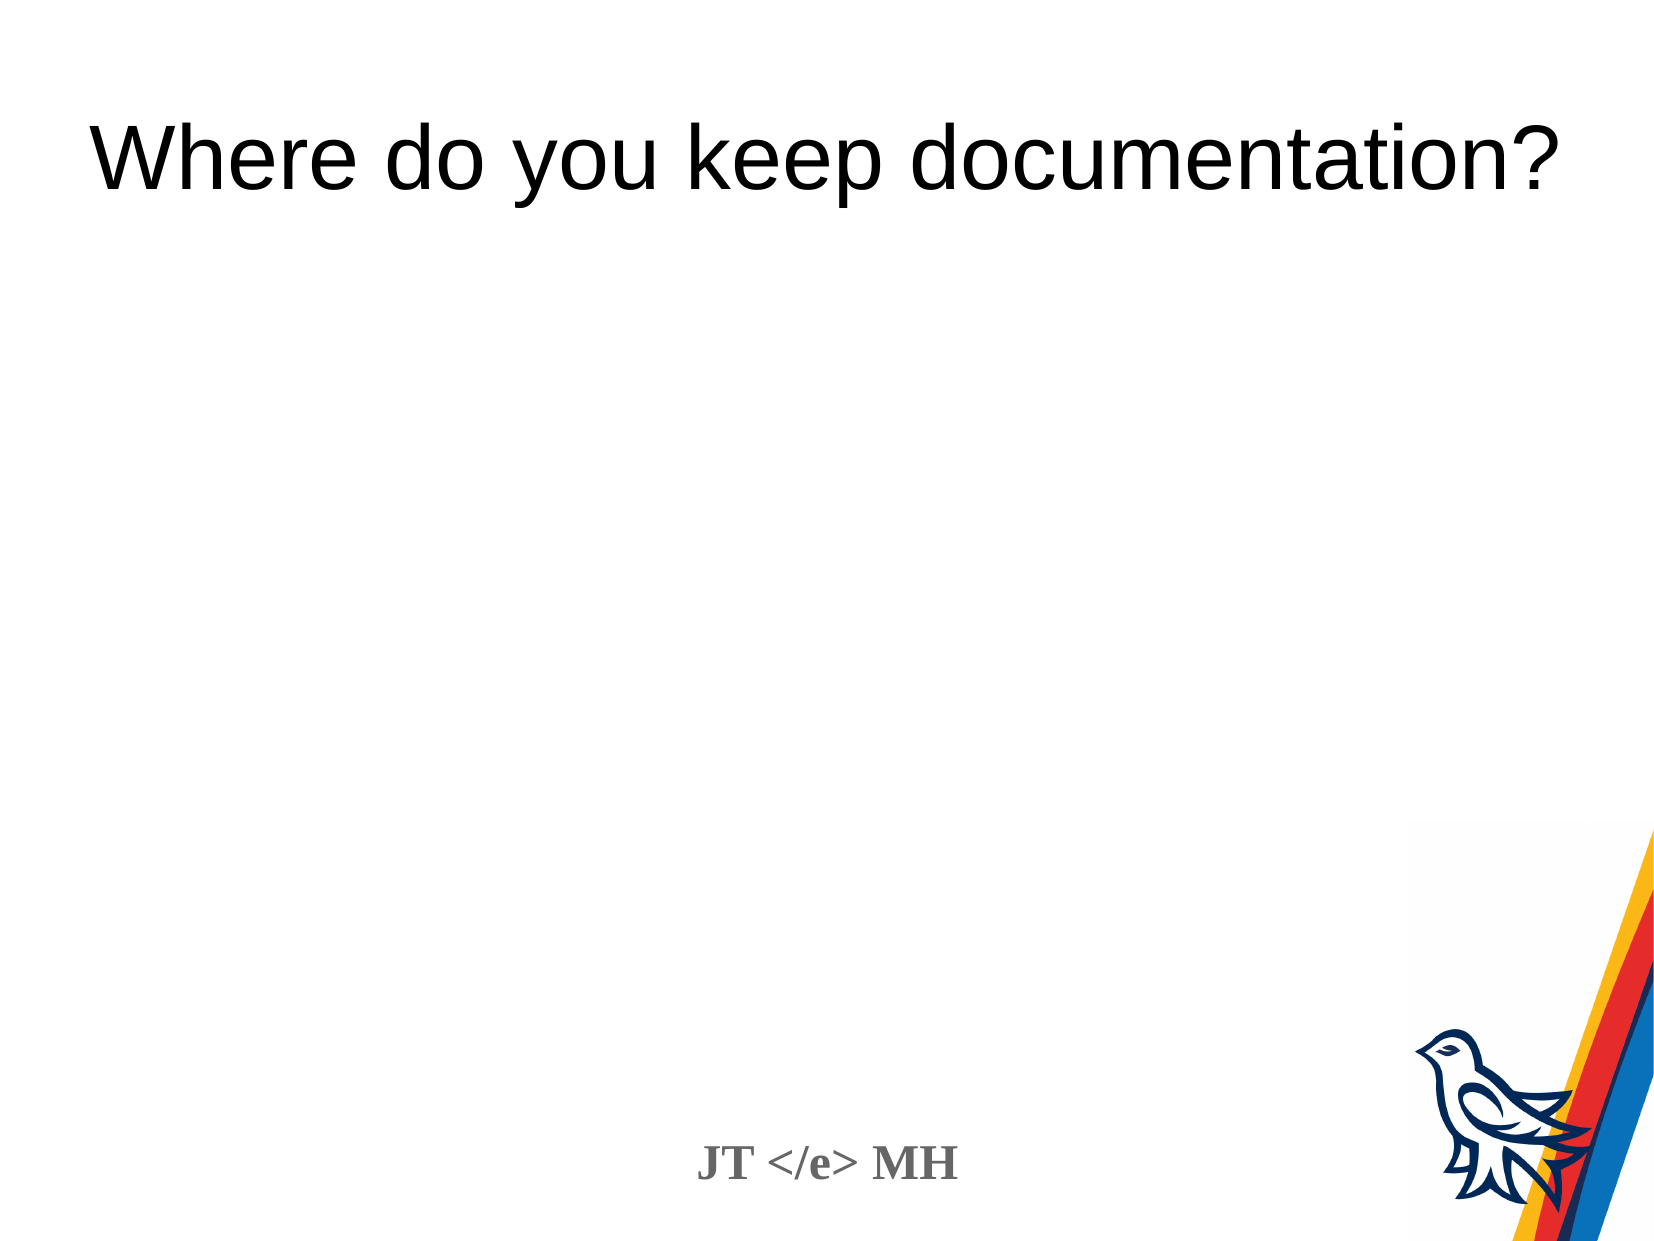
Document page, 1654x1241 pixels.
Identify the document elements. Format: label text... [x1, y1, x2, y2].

title Where do you keep documentation? [82, 49, 1571, 257]
text_box JT </e> MH [565, 1129, 1090, 1216]
